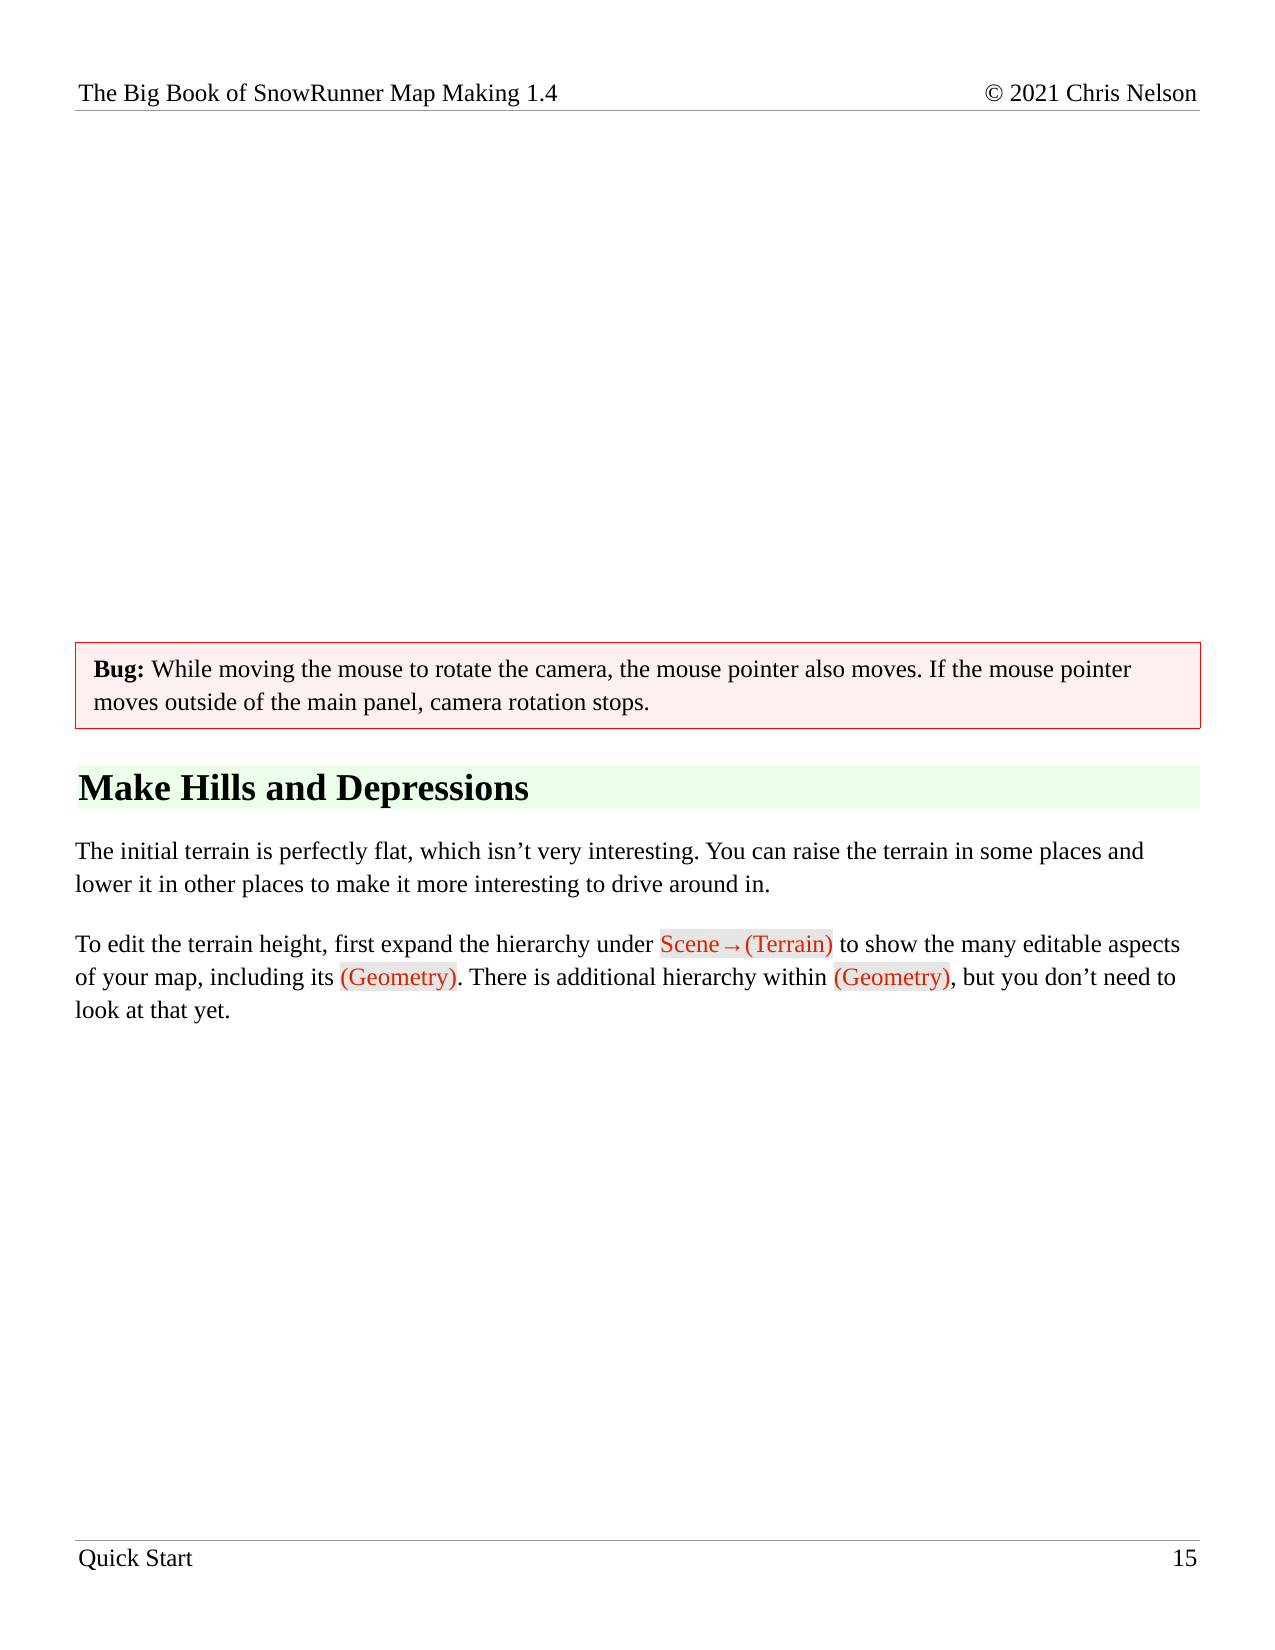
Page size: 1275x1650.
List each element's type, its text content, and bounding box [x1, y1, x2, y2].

list While moving the mouse to rotate the camera, the mouse pointer also moves. If the mouse pointer moves outside of the main panel, camera rotation stops. [76, 643, 1200, 728]
text To edit the terrain height, first expand the hierarchy under Scene→(Terrain) to show the many editable aspects of your map, including its (Geometry). There is additional hierarchy within (Geometry), but you don’t need to look at that yet. [75, 929, 1200, 1024]
text The initial terrain is perfectly flat, which isn’t very interesting. You can raise the terrain in some places and lower it in other places to make it more interesting to drive around in. [75, 836, 1200, 898]
subtitle Make Hills and Depressions [78, 765, 1200, 809]
